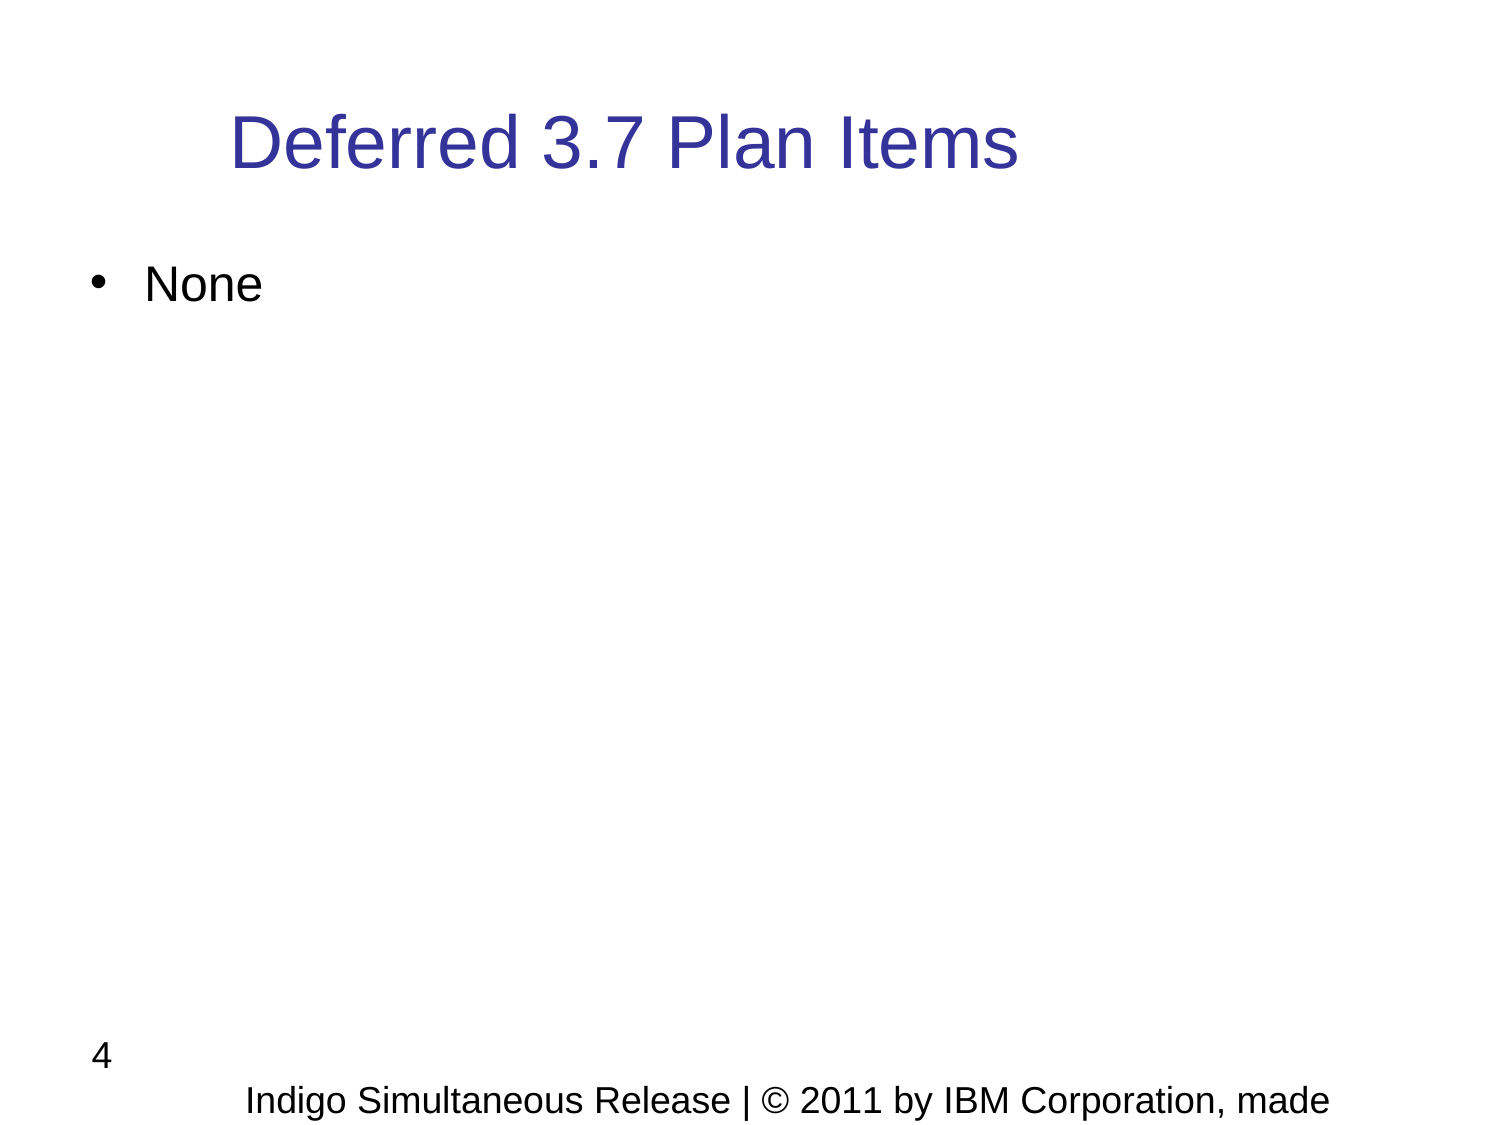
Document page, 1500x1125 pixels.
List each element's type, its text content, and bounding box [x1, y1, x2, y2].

list None [75, 243, 1426, 1083]
title Deferred 3.7 Plan Items [74, 45, 1176, 233]
